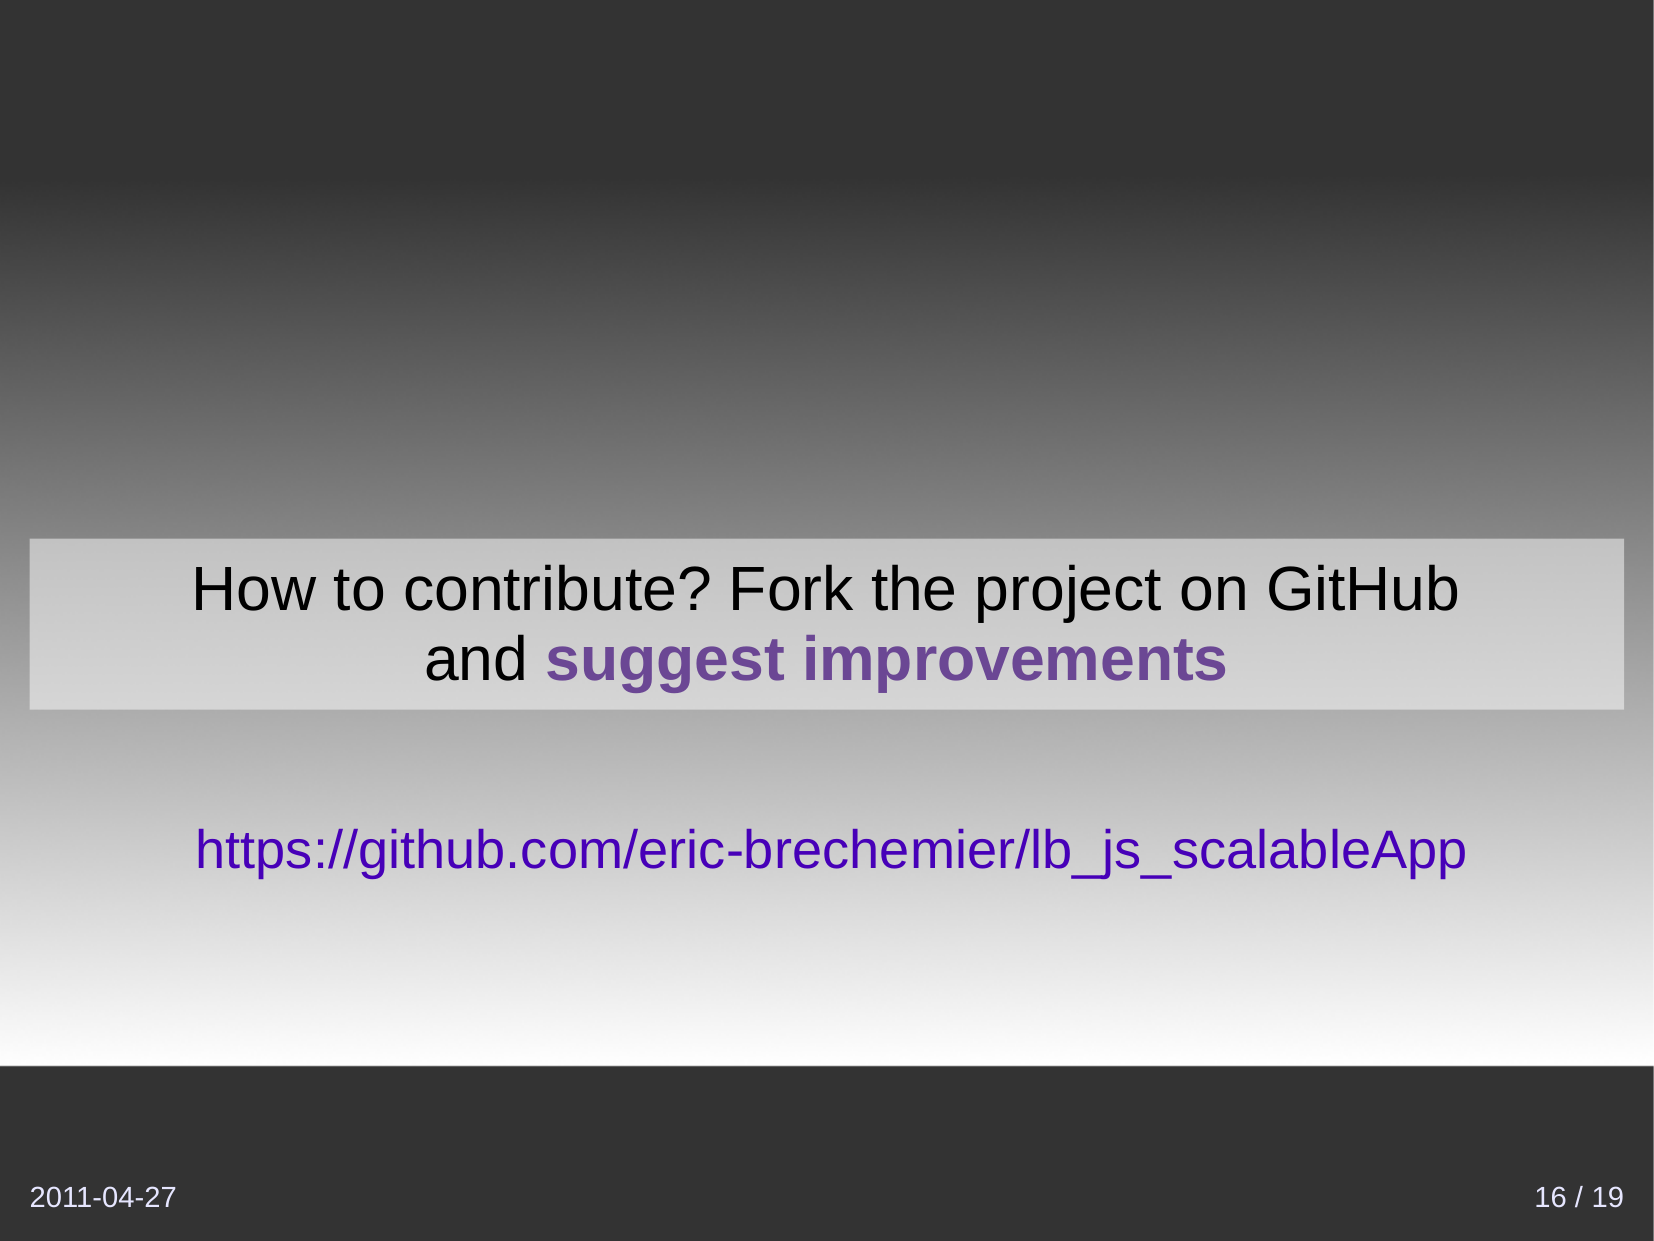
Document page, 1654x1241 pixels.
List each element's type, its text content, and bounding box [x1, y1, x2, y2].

subtitle https://github.com/eric-brechemier/lb_js_scalableApp [35, 791, 1630, 969]
title How to contribute? Fork the project on GitHub and suggest improvements [29, 538, 1625, 710]
picture [0, 0, 1654, 1241]
